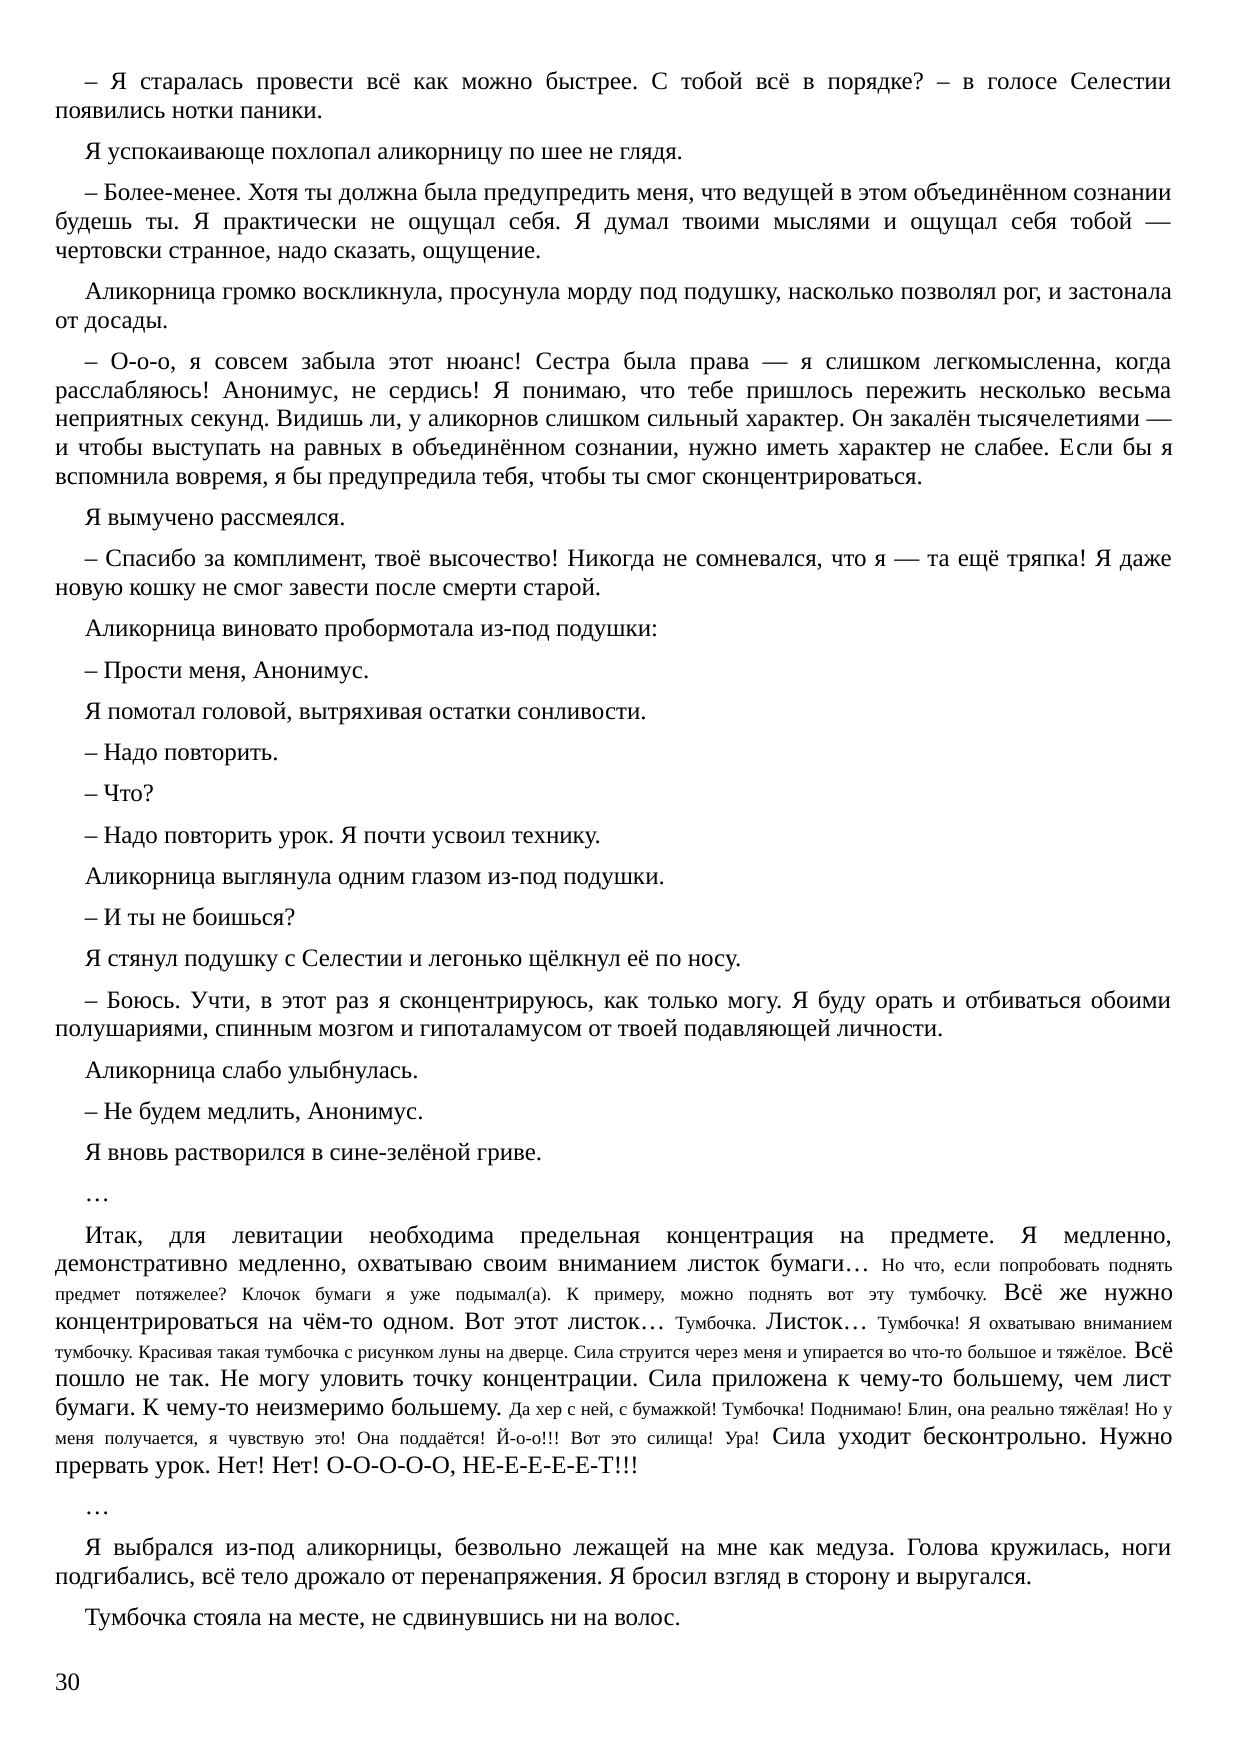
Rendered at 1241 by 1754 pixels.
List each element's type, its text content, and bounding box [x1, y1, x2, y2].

text – Спасибо за комплимент, твоё высочество! Никогда не сомневался, что я — та ещё тряпка! Я даже новую кошку не смог завести после смерти старой. [55, 543, 1173, 601]
text Я помотал головой, вытряхивая остатки сонливости. [55, 696, 1173, 725]
text – Я старалась провести всё как можно быстрее. С тобой всё в порядке? – в голосе Селестии появились нотки паники. [55, 66, 1173, 123]
text – Что? [55, 778, 1173, 807]
text – Прости меня, Анонимус. [55, 655, 1173, 683]
text … [55, 1178, 1173, 1207]
text Аликорница виновато пробормотала из-под подушки: [55, 613, 1173, 642]
text Я стянул подушку с Селестии и легонько щёлкнул её по носу. [55, 943, 1173, 972]
text – Надо повторить. [55, 737, 1173, 766]
text Я выбрался из-под аликорницы, безвольно лежащей на мне как медуза. Голова кружилась, ноги подгибались, всё тело дрожало от перенапряжения. Я бросил взгляд в сторону и выругался. [55, 1532, 1173, 1590]
text Аликорница слабо улыбнулась. [55, 1055, 1173, 1083]
text Аликорница выглянула одним глазом из-под подушки. [55, 861, 1173, 890]
text – Боюсь. Учти, в этот раз я сконцентрируюсь, как только могу. Я буду орать и отбиваться обоими полушариями, спинным мозгом и гипоталамусом от твоей подавляющей личности. [55, 985, 1173, 1042]
text – О-о-о, я совсем забыла этот нюанс! Сестра была права — я слишком легкомысленна, когда расслабляюсь! Анонимус, не сердись! Я понимаю, что тебе пришлось пережить несколько весьма неприятных секунд. Видишь ли, у аликорнов слишком сильный характер. Он закалён тысячелетиями — и чтобы выступать на равных в объединённом сознании, нужно иметь характер не слабее. Если бы я вспомнила вовремя, я бы предупредила тебя, чтобы ты смог сконцентрироваться. [55, 346, 1173, 490]
text Итак, для левитации необходима предельная концентрация на предмете. Я медленно, демонстративно медленно, охватываю своим вниманием листок бумаги… Но что, если попробовать поднять предмет потяжелее? Клочок бумаги я уже подымал(а). К примеру, можно поднять вот эту тумбочку. Всё же нужно концентрироваться на чём-то одном. Вот этот листок… Тумбочка. Листок… Тумбочка! Я охватываю вниманием тумбочку. Красивая такая тумбочка с рисунком луны на дверце. Сила струится через меня и упирается во что-то большое и тяжёлое. Всё пошло не так. Не могу уловить точку концентрации. Сила приложена к чему-то большему, чем лист бумаги. К чему-то неизмеримо большему. Да хер с ней, с бумажкой! Тумбочка! Поднимаю! Блин, она реально тяжёлая! Но у меня получается, я чувствую это! Она поддаётся! Й-о-о!!! Вот это силища! Ура! Сила уходит бесконтрольно. Нужно прервать урок. Нет! Нет! О-О-О-О-О, НЕ-Е-Е-Е-Е-Т!!! [55, 1220, 1173, 1478]
text – Более-менее. Хотя ты должна была предупредить меня, что ведущей в этом объединённом сознании будешь ты. Я практически не ощущал себя. Я думал твоими мыслями и ощущал себя тобой — чертовски странное, надо сказать, ощущение. [55, 177, 1173, 263]
text Я вымучено рассмеялся. [55, 502, 1173, 531]
text Аликорница громко воскликнула, просунула морду под подушку, насколько позволял рог, и застонала от досады. [55, 276, 1173, 333]
text Я успокаивающе похлопал аликорницу по шее не глядя. [55, 136, 1173, 165]
text – Не будем медлить, Анонимус. [55, 1096, 1173, 1125]
text – Надо повторить урок. Я почти усвоил технику. [55, 820, 1173, 848]
text Тумбочка стояла на месте, не сдвинувшись ни на волос. [55, 1602, 1173, 1631]
text … [55, 1491, 1173, 1520]
text – И ты не боишься? [55, 902, 1173, 931]
text Я вновь растворился в сине-зелёной гриве. [55, 1137, 1173, 1166]
